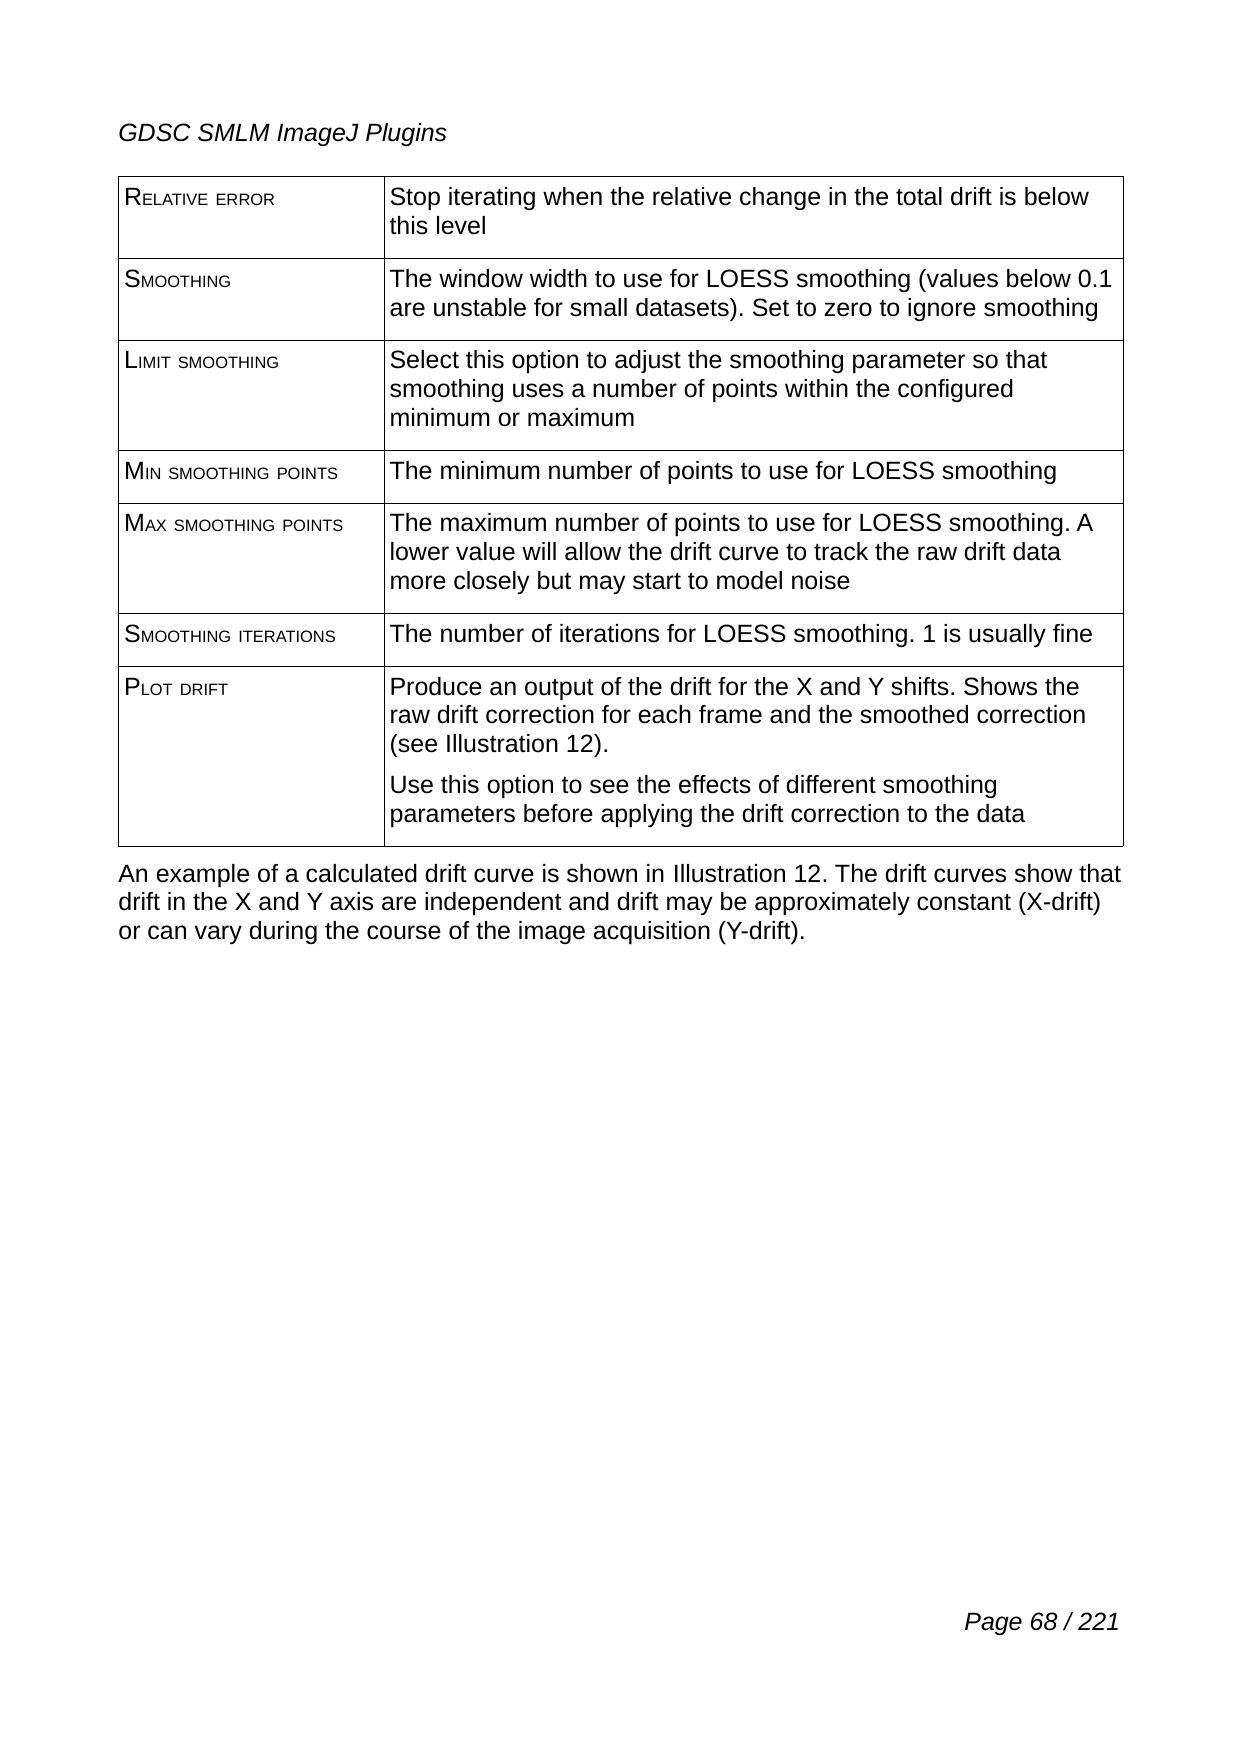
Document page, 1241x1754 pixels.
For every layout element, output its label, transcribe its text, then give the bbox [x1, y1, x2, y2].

table_cell Smoothing [119, 259, 384, 339]
table_cell Relative error [119, 177, 384, 258]
table_cell Produce an output of the drift for the X and Y shifts. Shows the raw drift correction for each frame and the smoothed correction (see Illustration 12). Use this option to see the effects of different smoothing parameters before applying the drift correction to the data [385, 667, 1123, 846]
table_cell Stop iterating when the relative change in the total drift is below this level [385, 177, 1123, 258]
table_cell Smoothing iterations [119, 614, 384, 666]
table_cell Limit smoothing [119, 341, 384, 450]
table_cell The maximum number of points to use for LOESS smoothing. A lower value will allow the drift curve to track the raw drift data more closely but may start to model noise [385, 504, 1123, 613]
table_cell Max smoothing points [119, 504, 384, 613]
table_cell The minimum number of points to use for LOESS smoothing [385, 451, 1123, 503]
table_cell Select this option to adjust the smoothing parameter so that smoothing uses a number of points within the configured minimum or maximum [385, 341, 1123, 450]
text An example of a calculated drift curve is shown in Illustration 12. The drift curves show that drift in the X and Y axis are independent and drift may be approximately constant (X-drift) or can vary during the course of the image acquisition (Y-drift). [118, 858, 1122, 945]
table_cell The window width to use for LOESS smoothing (values below 0.1 are unstable for small datasets). Set to zero to ignore smoothing [385, 259, 1123, 339]
table_cell The number of iterations for LOESS smoothing. 1 is usually fine [385, 614, 1123, 666]
table_cell Plot drift [119, 667, 384, 846]
table_cell Min smoothing points [119, 451, 384, 503]
